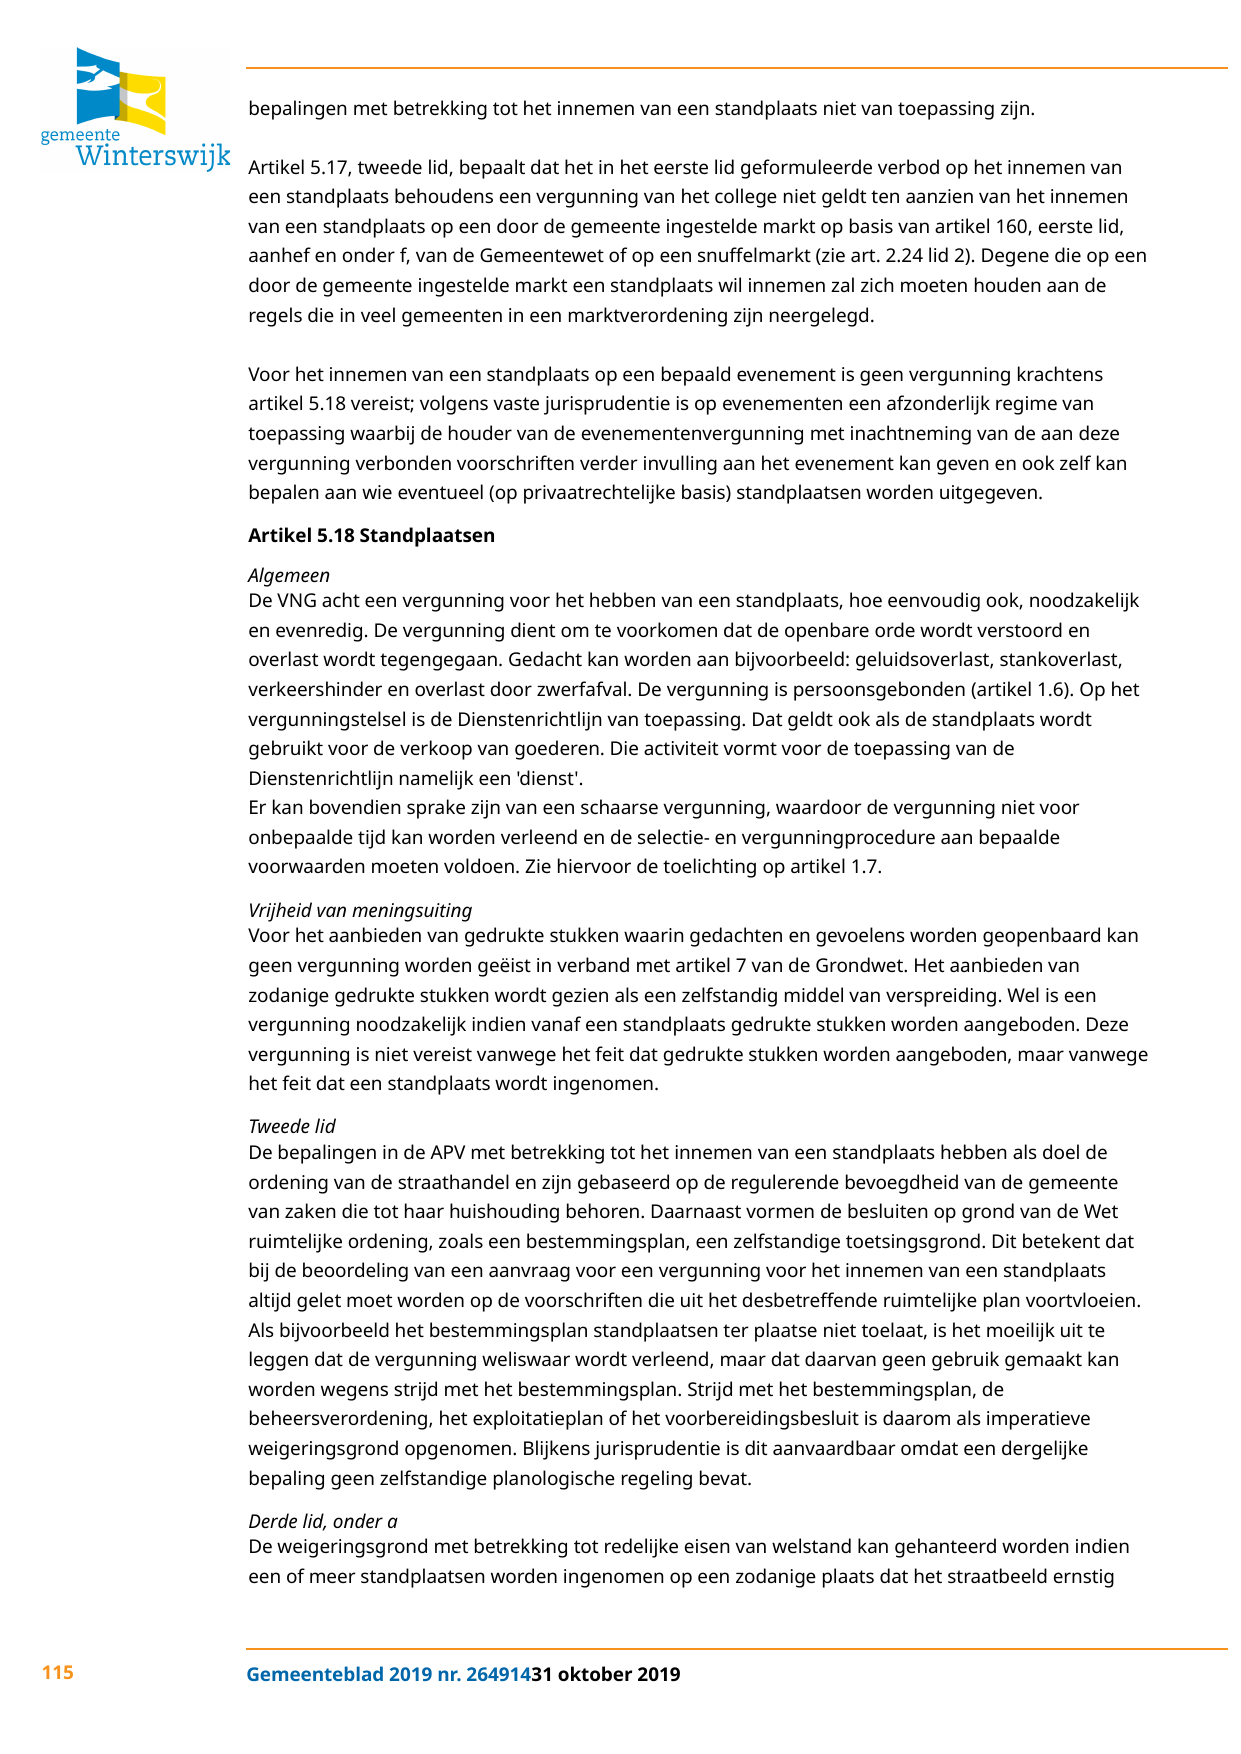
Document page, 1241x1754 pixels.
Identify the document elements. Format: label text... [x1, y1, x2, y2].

text Artikel 5.18 Standplaatsen [248, 522, 1152, 548]
text Tweede lid [248, 1114, 1152, 1139]
text Vrijheid van meningsuiting [248, 897, 1152, 923]
text Als bijvoorbeeld het bestemmingsplan standplaatsen ter plaatse niet toelaat, is het moeilijk uit te leggen dat de vergunning weliswaar wordt verleend, maar dat daarvan geen gebruik gemaakt kan worden wegens strijd met het bestemmingsplan. Strijd met het bestemmingsplan, de beheersverordening, het exploitatieplan of het voorbereidingsbesluit is daarom als imperatieve weigeringsgrond opgenomen. Blijkens jurisprudentie is dit aanvaardbaar omdat een dergelijke bepaling geen zelfstandige planologische regeling bevat. [248, 1317, 1152, 1491]
text Voor het aanbieden van gedrukte stukken waarin gedachten en gevoelens worden geopenbaard kan geen vergunning worden geëist in verband met artikel 7 van de Grondwet. Het aanbieden van zodanige gedrukte stukken wordt gezien als een zelfstandig middel van verspreiding. Wel is een vergunning noodzakelijk indien vanaf een standplaats gedrukte stukken worden aangeboden. Deze vergunning is niet vereist vanwege het feit dat gedrukte stukken worden aangeboden, maar vanwege het feit dat een standplaats wordt ingenomen. [248, 923, 1152, 1096]
text Voor het innemen van een standplaats op een bepaald evenement is geen vergunning krachtens artikel 5.18 vereist; volgens vaste jurisprudentie is op evenementen een afzonderlijk regime van toepassing waarbij de houder van de evenementenvergunning met inachtneming van de aan deze vergunning verbonden voorschriften verder invulling aan het evenement kan geven en ook zelf kan bepalen aan wie eventueel (op privaatrechtelijke basis) standplaatsen worden uitgegeven. [248, 361, 1152, 505]
picture [41, 47, 231, 172]
text De weigeringsgrond met betrekking tot redelijke eisen van welstand kan gehanteerd worden indien een of meer standplaatsen worden ingenomen op een zodanige plaats dat het straatbeeld ernstig [248, 1534, 1152, 1589]
picture [225, 153, 231, 162]
text De bepalingen in de APV met betrekking tot het innemen van een standplaats hebben als doel de ordening van de straathandel en zijn gebaseerd op de regulerende bevoegdheid van de gemeente van zaken die tot haar huishouding behoren. Daarnaast vormen de besluiten op grond van de Wet ruimtelijke ordening, zoals een bestemmingsplan, een zelfstandige toetsingsgrond. Dit betekent dat bij de beoordeling van een aanvraag voor een vergunning voor het innemen van een standplaats altijd gelet moet worden op de voorschriften die uit het desbetreffende ruimtelijke plan voortvloeien. [248, 1139, 1152, 1313]
text De VNG acht een vergunning voor het hebben van een standplaats, hoe eenvoudig ook, noodzakelijk en evenredig. De vergunning dient om te voorkomen dat de openbare orde wordt verstoord en overlast wordt tegengegaan. Gedacht kan worden aan bijvoorbeeld: geluidsoverlast, stankoverlast, verkeershinder en overlast door zwerfafval. De vergunning is persoonsgebonden (artikel 1.6). Op het vergunningstelsel is de Dienstenrichtlijn van toepassing. Dat geldt ook als de standplaats wordt gebruikt voor de verkoop van goederen. Die activiteit vormt voor de toepassing van de Dienstenrichtlijn namelijk een 'dienst'. [248, 587, 1152, 791]
text Algemeen [248, 562, 1152, 587]
text bepalingen met betrekking tot het innemen van een standplaats niet van toepassing zijn. [248, 95, 1152, 121]
text Er kan bovendien sprake zijn van een schaarse vergunning, waardoor de vergunning niet voor onbepaalde tijd kan worden verleend en de selectie- en vergunningprocedure aan bepaalde voorwaarden moeten voldoen. Zie hiervoor de toelichting op artikel 1.7. [248, 794, 1152, 879]
text Derde lid, onder a [248, 1508, 1152, 1534]
text Artikel 5.17, tweede lid, bepaalt dat het in het eerste lid geformuleerde verbod op het innemen van een standplaats behoudens een vergunning van het college niet geldt ten aanzien van het innemen van een standplaats op een door de gemeente ingestelde markt op basis van artikel 160, eerste lid, aanhef en onder f, van de Gemeentewet of op een snuffelmarkt (zie art. 2.24 lid 2). Degene die op een door de gemeente ingestelde markt een standplaats wil innemen zal zich moeten houden aan de regels die in veel gemeenten in een marktverordening zijn neergelegd. [248, 154, 1152, 328]
